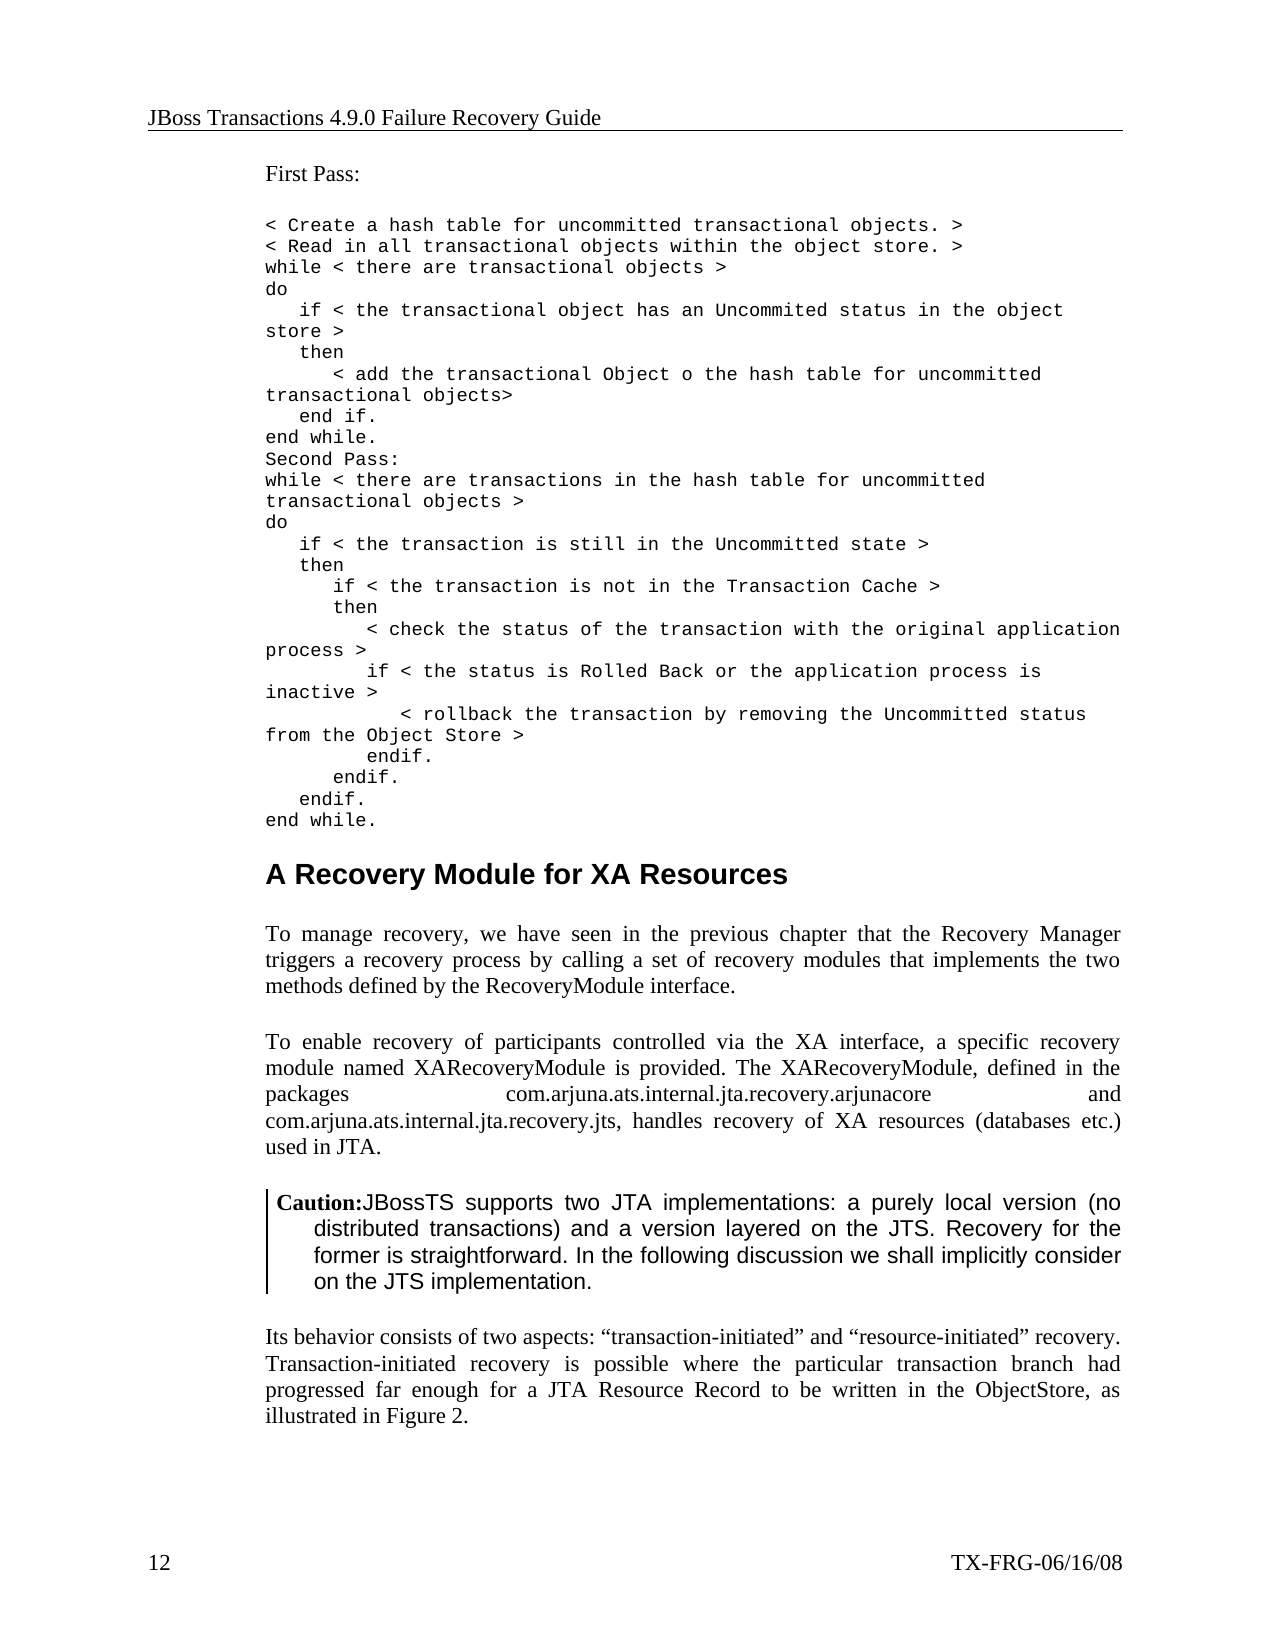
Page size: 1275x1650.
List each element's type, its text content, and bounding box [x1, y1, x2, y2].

text do [265, 279, 1122, 301]
text while < there are transactions in the hash table for uncommitted transactional objects > [265, 471, 1122, 513]
text then [265, 598, 1122, 619]
list JBossTS supports two JTA implementations: a purely local version (no distributed transactions) and a version layered on the JTS. Recovery for the former is straightforward. In the following discussion we shall implicitly consider on the JTS implementation. [268, 1189, 1122, 1294]
text end while. [265, 811, 1122, 832]
text < Read in all transactional objects within the object store. > [265, 237, 1122, 258]
text then [265, 343, 1122, 364]
text < check the status of the transaction with the original application process > [265, 619, 1122, 662]
text First Pass: [265, 160, 1122, 186]
text while < there are transactional objects > [265, 258, 1122, 279]
text < rollback the transaction by removing the Uncommitted status from the Object Store > [265, 704, 1122, 747]
text if < the transactional object has an Uncommited status in the object store > [265, 301, 1122, 343]
text if < the transaction is not in the Transaction Cache > [265, 577, 1122, 598]
text endif. [265, 747, 1122, 768]
text do [265, 513, 1122, 534]
text end while. [265, 428, 1122, 449]
text Its behavior consists of two aspects: “transaction-initiated” and “resource-initiated” recovery. Transaction-initiated recovery is possible where the particular transaction branch had progressed far enough for a JTA Resource Record to be written in the ObjectStore, as illustrated in Figure 2. [265, 1323, 1122, 1429]
text To enable recovery of participants controlled via the XA interface, a specific recovery module named XARecoveryModule is provided. The XARecoveryModule, defined in the packages com.arjuna.ats.internal.jta.recovery.arjunacore and com.arjuna.ats.internal.jta.recovery.jts, handles recovery of XA resources (databases etc.) used in JTA. [265, 1028, 1122, 1159]
text endif. [265, 768, 1122, 789]
text then [265, 556, 1122, 577]
text To manage recovery, we have seen in the previous chapter that the Recovery Manager triggers a recovery process by calling a set of recovery modules that implements the two methods defined by the RecoveryModule interface. [265, 919, 1122, 999]
text if < the status is Rolled Back or the application process is inactive > [265, 662, 1122, 704]
text < add the transactional Object o the hash table for uncommitted transactional objects> [265, 364, 1122, 407]
text Second Pass: [265, 449, 1122, 471]
text if < the transaction is still in the Uncommitted state > [265, 534, 1122, 556]
text endif. [265, 789, 1122, 811]
text < Create a hash table for uncommitted transactional objects. > [265, 216, 1122, 237]
subtitle A Recovery Module for XA Resources [153, 857, 1084, 890]
text end if. [265, 407, 1122, 428]
